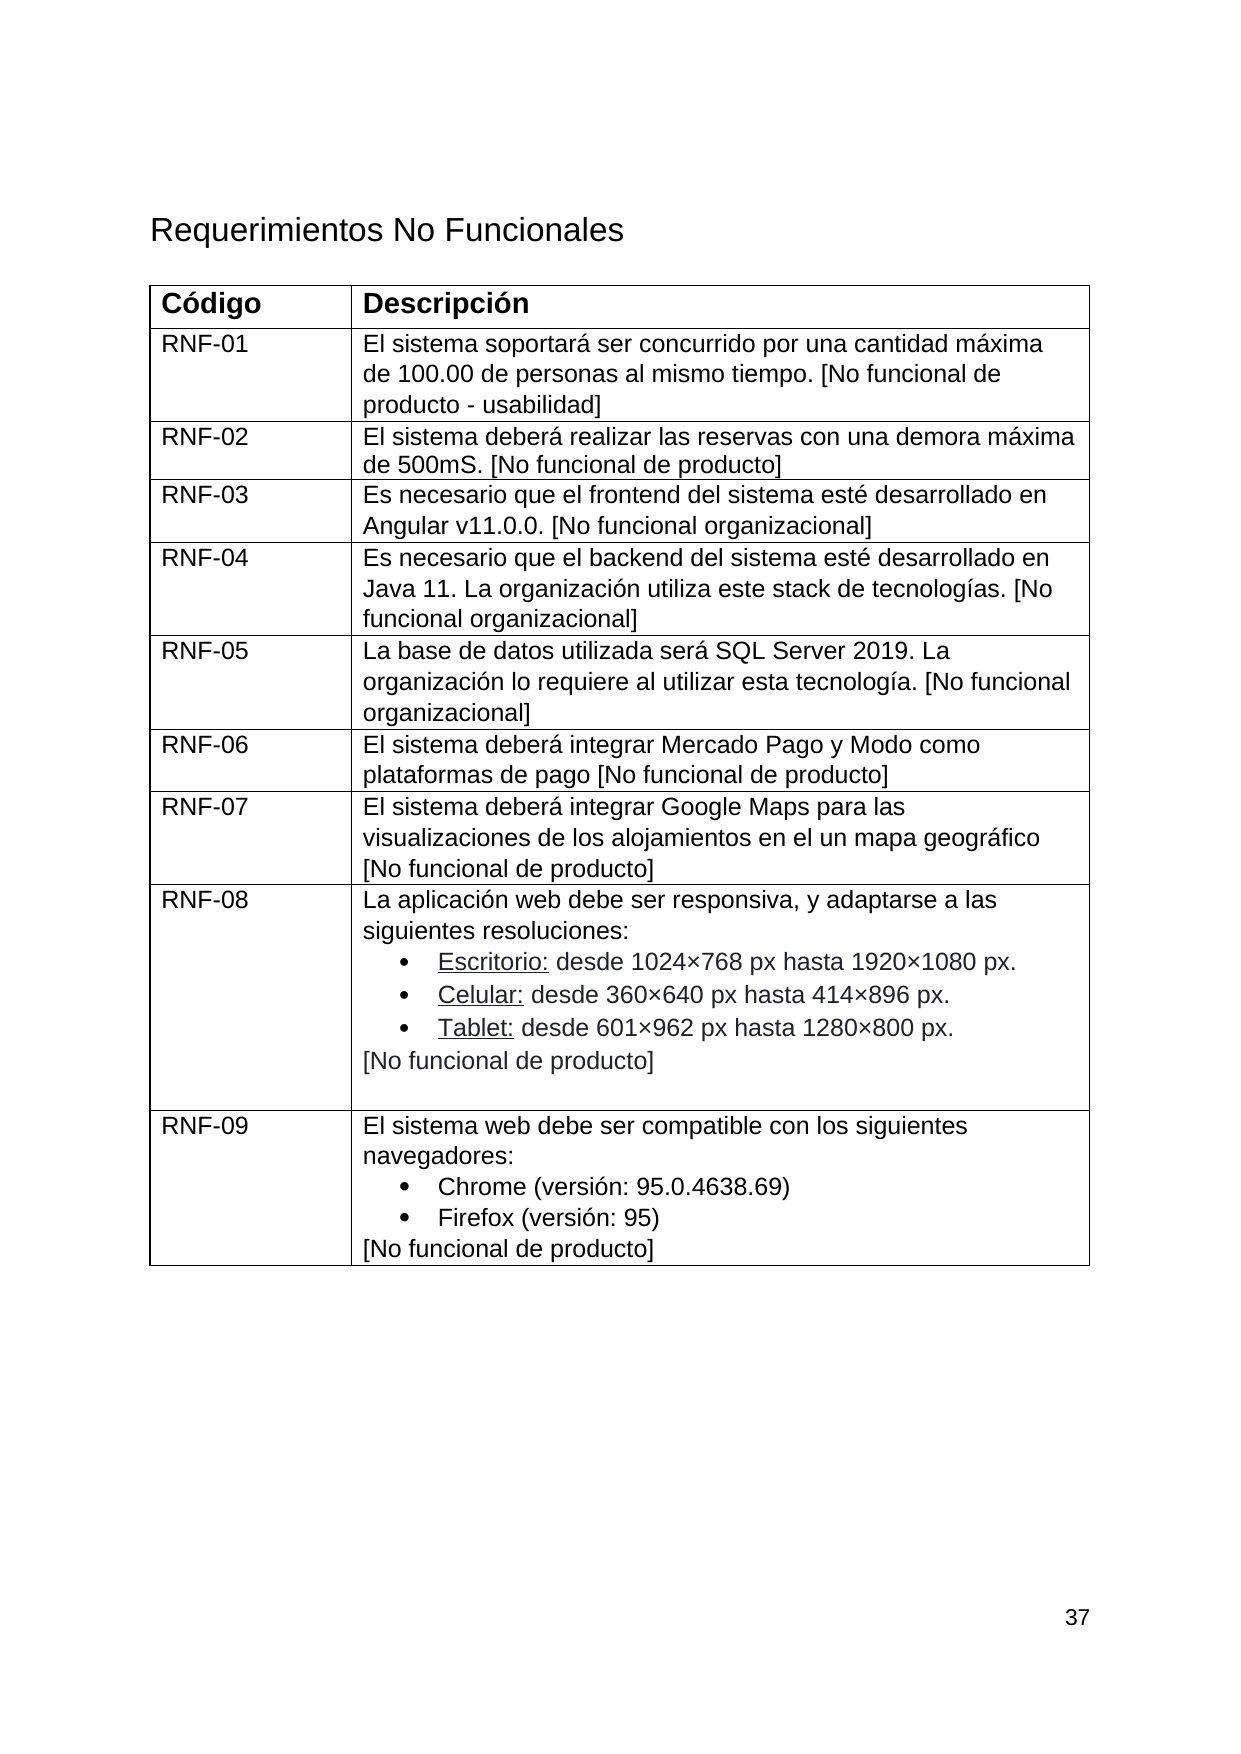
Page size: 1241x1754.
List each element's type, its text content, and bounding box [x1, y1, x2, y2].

table_header Código [151, 286, 351, 327]
table_cell Es necesario que el frontend del sistema esté desarrollado en Angular v11.0.0. [No funcional organizacional] [352, 480, 1089, 542]
table_cell Es necesario que el backend del sistema esté desarrollado en Java 11. La organización utiliza este stack de tecnologías. [No funcional organizacional] [352, 543, 1089, 635]
table_cell El sistema web debe ser compatible con los siguientes navegadores: Chrome (versión: 95.0.4638.69) Firefox (versión: 95) [No funcional de producto] [352, 1111, 1089, 1264]
table_cell La aplicación web debe ser responsiva, y adaptarse a las siguientes resoluciones: Escritorio: desde 1024×768 px hasta 1920×1080 px. Celular: desde 360×640 px hasta 414×896 px. Tablet: desde 601×962 px hasta 1280×800 px. [No funcional de producto] [352, 885, 1089, 1109]
table_cell El sistema soportará ser concurrido por una cantidad máxima de 100.00 de personas al mismo tiempo. [No funcional de producto - usabilidad] [352, 329, 1089, 421]
table_cell El sistema deberá integrar Google Maps para las visualizaciones de los alojamientos en el un mapa geográfico [No funcional de producto] [352, 792, 1089, 884]
table_cell El sistema deberá integrar Mercado Pago y Modo como plataformas de pago [No funcional de producto] [352, 730, 1089, 791]
table_cell RNF-07 [151, 792, 351, 884]
table_cell La base de datos utilizada será SQL Server 2019. La organización lo requiere al utilizar esta tecnología. [No funcional organizacional] [352, 636, 1089, 729]
table_cell RNF-08 [151, 885, 351, 1109]
table_cell RNF-02 [151, 422, 351, 479]
table_header Descripción [352, 286, 1089, 327]
table_cell RNF-04 [151, 543, 351, 635]
table_cell RNF-03 [151, 480, 351, 542]
table_cell RNF-09 [151, 1111, 351, 1264]
table_cell RNF-05 [151, 636, 351, 729]
table_cell RNF-01 [151, 329, 351, 421]
subtitle Requerimientos No Funcionales [150, 210, 1090, 249]
table_cell RNF-06 [151, 730, 351, 791]
table_cell El sistema deberá realizar las reservas con una demora máxima de 500mS. [No funcional de producto] [352, 422, 1089, 479]
